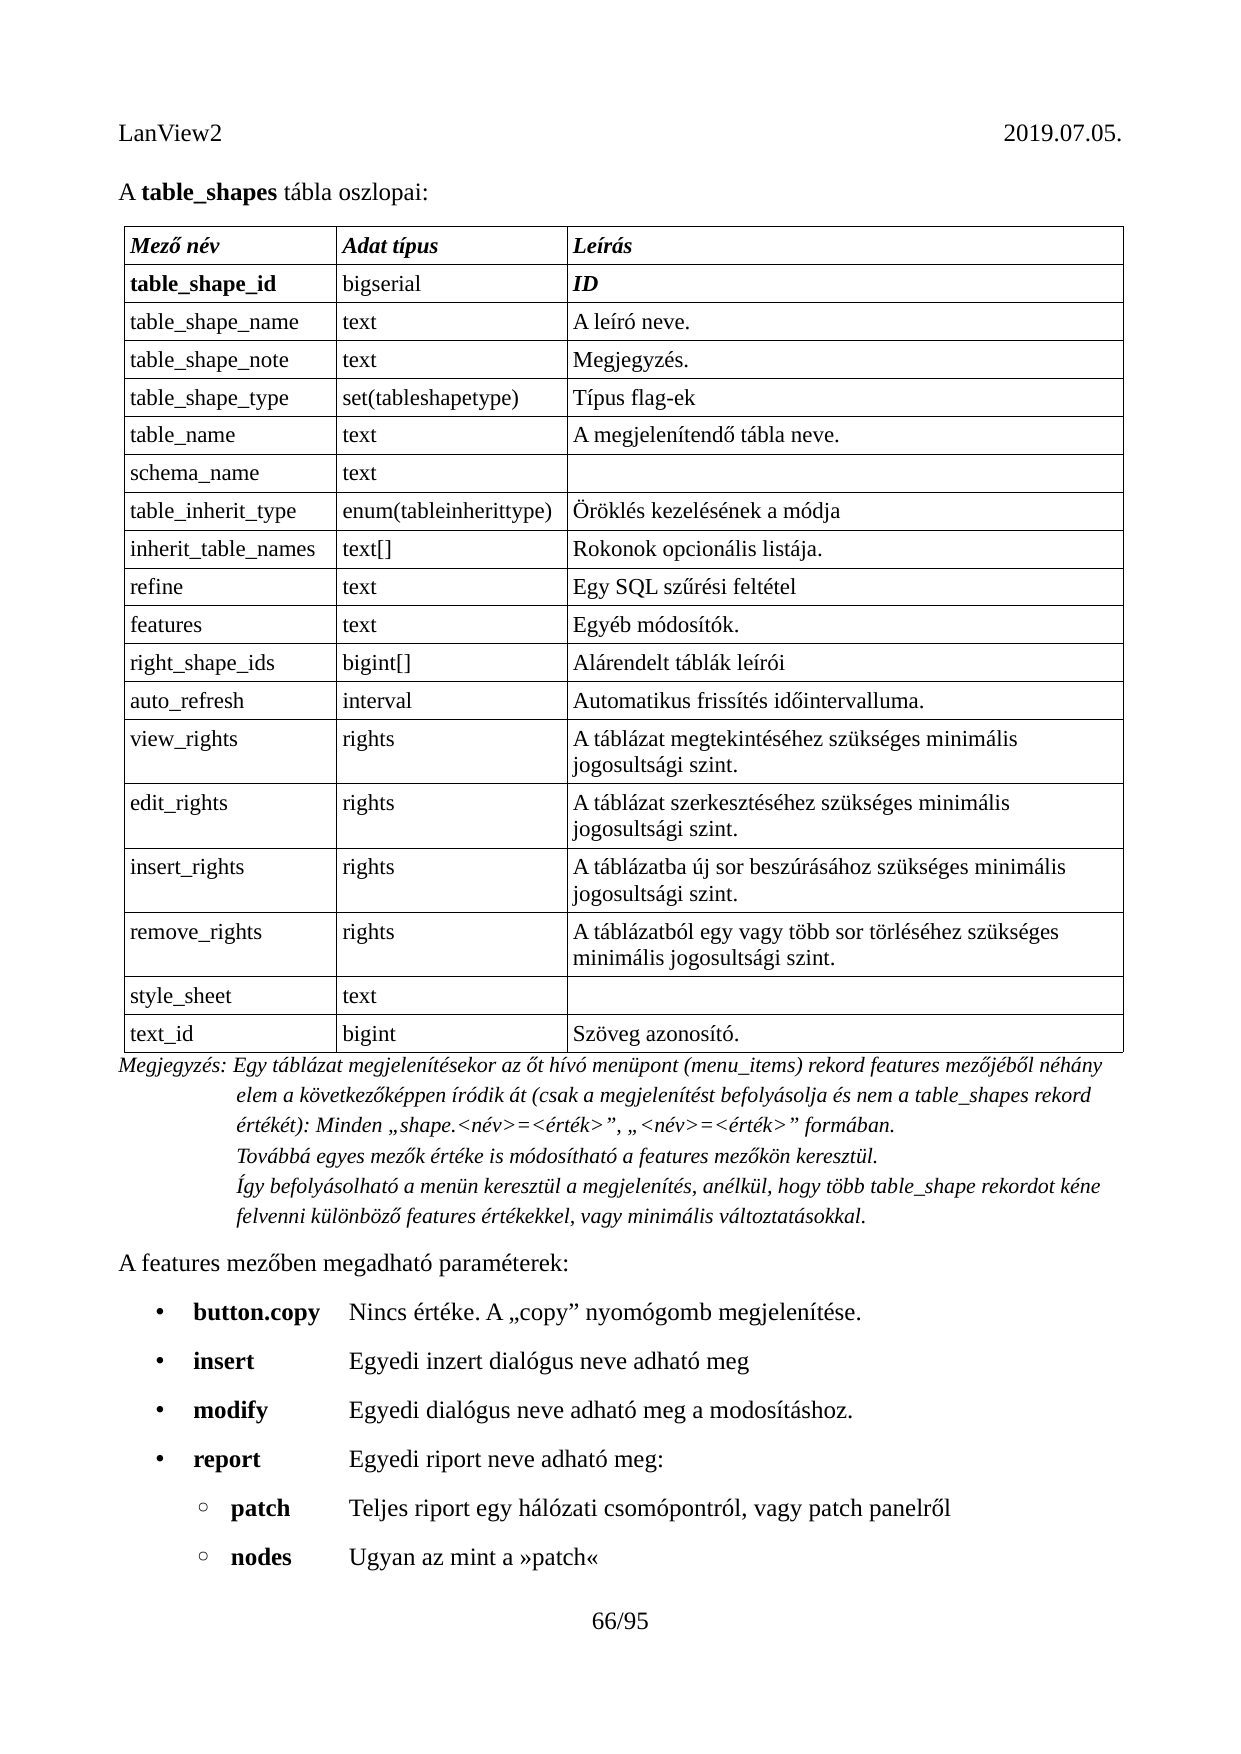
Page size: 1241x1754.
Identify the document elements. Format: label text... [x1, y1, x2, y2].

table_cell rights [337, 720, 567, 783]
table_cell text [337, 341, 567, 378]
table_cell view_rights [125, 720, 336, 783]
table_cell inherit_table_names [125, 531, 336, 567]
table_cell A táblázatból egy vagy több sor törléséhez szükséges minimális jogosultsági szint. [568, 913, 1123, 976]
list nodes Ugyan az mint a »patch« [193, 1542, 1122, 1571]
table_cell text [337, 455, 567, 492]
table_cell table_inherit_type [125, 493, 336, 529]
table_cell text[] [337, 531, 567, 567]
table_cell A táblázat megtekintéséhez szükséges minimális jogosultsági szint. [568, 720, 1123, 783]
table_cell auto_refresh [125, 682, 336, 719]
table_cell ID [568, 265, 1123, 302]
table_cell Megjegyzés. [568, 341, 1123, 378]
text A features mezőben megadható paraméterek: [118, 1248, 1122, 1277]
table_cell table_name [125, 417, 336, 454]
table_cell features [125, 606, 336, 643]
table_cell enum(tableinherittype) [337, 493, 567, 529]
list modify Egyedi dialógus neve adható meg a modosításhoz. [156, 1395, 1122, 1424]
list patch Teljes riport egy hálózati csomópontról, vagy patch panelről [193, 1493, 1122, 1522]
table_cell table_shape_type [125, 379, 336, 416]
list button.copy Nincs értéke. A „copy” nyomógomb megjelenítése. [156, 1297, 1122, 1326]
table_cell insert_rights [125, 849, 336, 912]
table_header Leírás [568, 227, 1123, 264]
table_cell refine [125, 569, 336, 605]
table_cell table_shape_id [125, 265, 336, 302]
table_cell style_sheet [125, 977, 336, 1014]
table_cell Egy SQL szűrési feltétel [568, 569, 1123, 605]
table_cell table_shape_name [125, 303, 336, 340]
table_cell A táblázat szerkesztéséhez szükséges minimális jogosultsági szint. [568, 784, 1123, 848]
table_cell A táblázatba új sor beszúrásához szükséges minimális jogosultsági szint. [568, 849, 1123, 912]
table_cell bigserial [337, 265, 567, 302]
table_cell A leíró neve. [568, 303, 1123, 340]
table_cell rights [337, 913, 567, 976]
table_cell A megjelenítendő tábla neve. [568, 417, 1123, 454]
text Megjegyzés: Egy táblázat megjelenítésekor az őt hívó menüpont (menu_items) rekord features mezőjéből néhány elem a következőképpen íródik át (csak a megjelenítést befolyásolja és nem a table_shapes rekord értékét): Minden „shape.<név>=<érték>”, „<név>=<érték>” formában. Továbbá egyes mezők értéke is módosítható a features mezőkön keresztül. Így befolyásolható a menün keresztül a megjelenítés, anélkül, hogy több table_shape rekordot kéne felvenni különböző features értékekkel, vagy minimális változtatásokkal. [118, 1052, 1122, 1228]
table_cell Típus flag-ek [568, 379, 1123, 416]
table_header Adat típus [337, 227, 567, 264]
table_cell text [337, 569, 567, 605]
list report Egyedi riport neve adható meg: [156, 1444, 1122, 1473]
table_cell [568, 977, 1123, 1014]
table_cell edit_rights [125, 784, 336, 848]
table_cell right_shape_ids [125, 644, 336, 681]
table_header Mező név [125, 227, 336, 264]
list insert Egyedi inzert dialógus neve adható meg [156, 1346, 1122, 1375]
table_cell text [337, 606, 567, 643]
table_cell Alárendelt táblák leírói [568, 644, 1123, 681]
table_cell Szöveg azonosító. [568, 1015, 1123, 1052]
table_cell rights [337, 849, 567, 912]
table_cell interval [337, 682, 567, 719]
table_cell text_id [125, 1015, 336, 1052]
table_cell Automatikus frissítés időintervalluma. [568, 682, 1123, 719]
table_cell Öröklés kezelésének a módja [568, 493, 1123, 529]
table_cell schema_name [125, 455, 336, 492]
table_cell bigint [337, 1015, 567, 1052]
table_cell text [337, 977, 567, 1014]
table_cell remove_rights [125, 913, 336, 976]
table_cell Egyéb módosítók. [568, 606, 1123, 643]
text A table_shapes tábla oszlopai: [118, 177, 1122, 206]
table_cell text [337, 303, 567, 340]
table_cell [568, 455, 1123, 492]
table_cell set(tableshapetype) [337, 379, 567, 416]
table_cell bigint[] [337, 644, 567, 681]
table_cell Rokonok opcionális listája. [568, 531, 1123, 567]
table_cell text [337, 417, 567, 454]
table_cell table_shape_note [125, 341, 336, 378]
table_cell rights [337, 784, 567, 848]
